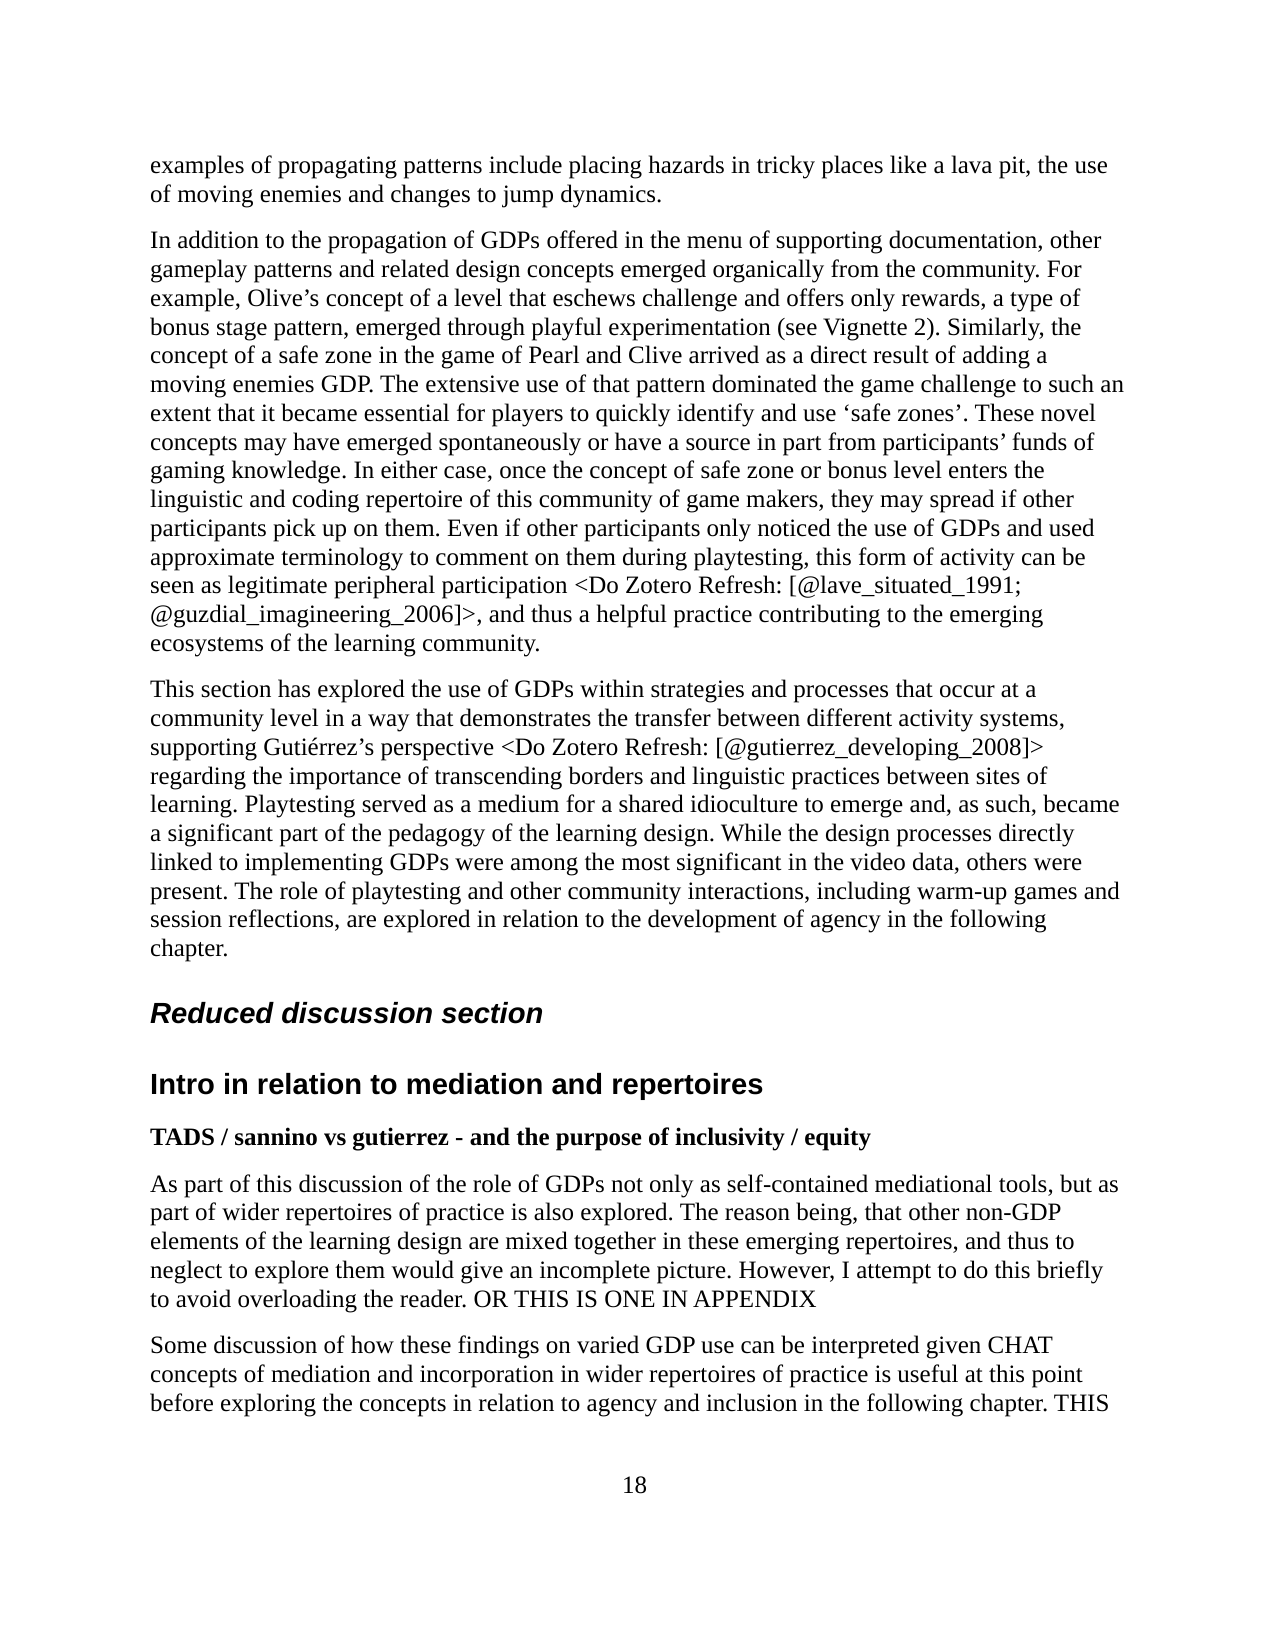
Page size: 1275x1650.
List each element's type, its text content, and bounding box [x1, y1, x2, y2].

subtitle Reduced discussion section [150, 996, 1125, 1029]
text Some discussion of how these findings on varied GDP use can be interpreted given CHAT concepts of mediation and incorporation in wider repertoires of practice is useful at this point before exploring the concepts in relation to agency and inclusion in the following chapter. THIS [150, 1330, 1125, 1417]
text examples of propagating patterns include placing hazards in tricky places like a lava pit, the use of moving enemies and changes to jump dynamics. [150, 150, 1125, 207]
text This section has explored the use of GDPs within strategies and processes that occur at a community level in a way that demonstrates the transfer between different activity systems, supporting Gutiérrez’s perspective <Do Zotero Refresh: [@gutierrez_developing_2008]> regarding the importance of transcending borders and linguistic practices between sites of learning. Playtesting served as a medium for a shared idioculture to emerge and, as such, became a significant part of the pedagogy of the learning design. While the design processes directly linked to implementing GDPs were among the most significant in the video data, others were present. The role of playtesting and other community interactions, including warm-up games and session reflections, are explored in relation to the development of agency in the following chapter. [150, 674, 1125, 962]
subtitle Intro in relation to mediation and repertoires [150, 1067, 1125, 1101]
text In addition to the propagation of GDPs offered in the menu of supporting documentation, other gameplay patterns and related design concepts emerged organically from the community. For example, Olive’s concept of a level that eschews challenge and offers only rewards, a type of bonus stage pattern, emerged through playful experimentation (see Vignette 2). Similarly, the concept of a safe zone in the game of Pearl and Clive arrived as a direct result of adding a moving enemies GDP. The extensive use of that pattern dominated the game challenge to such an extent that it became essential for players to quickly identify and use ‘safe zones’. These novel concepts may have emerged spontaneously or have a source in part from participants’ funds of gaming knowledge. In either case, once the concept of safe zone or bonus level enters the linguistic and coding repertoire of this community of game makers, they may spread if other participants pick up on them. Even if other participants only noticed the use of GDPs and used approximate terminology to comment on them during playtesting, this form of activity can be seen as legitimate peripheral participation <Do Zotero Refresh: [@lave_situated_1991; @guzdial_imagineering_2006]>, and thus a helpful practice contributing to the emerging ecosystems of the learning community. [150, 225, 1125, 657]
text As part of this discussion of the role of GDPs not only as self-contained mediational tools, but as part of wider repertoires of practice is also explored. The reason being, that other non-GDP elements of the learning design are mixed together in these emerging repertoires, and thus to neglect to explore them would give an incomplete picture. However, I attempt to do this briefly to avoid overloading the reader. OR THIS IS ONE IN APPENDIX [150, 1169, 1125, 1312]
text TADS / sannino vs gutierrez - and the purpose of inclusivity / equity [150, 1122, 1125, 1151]
